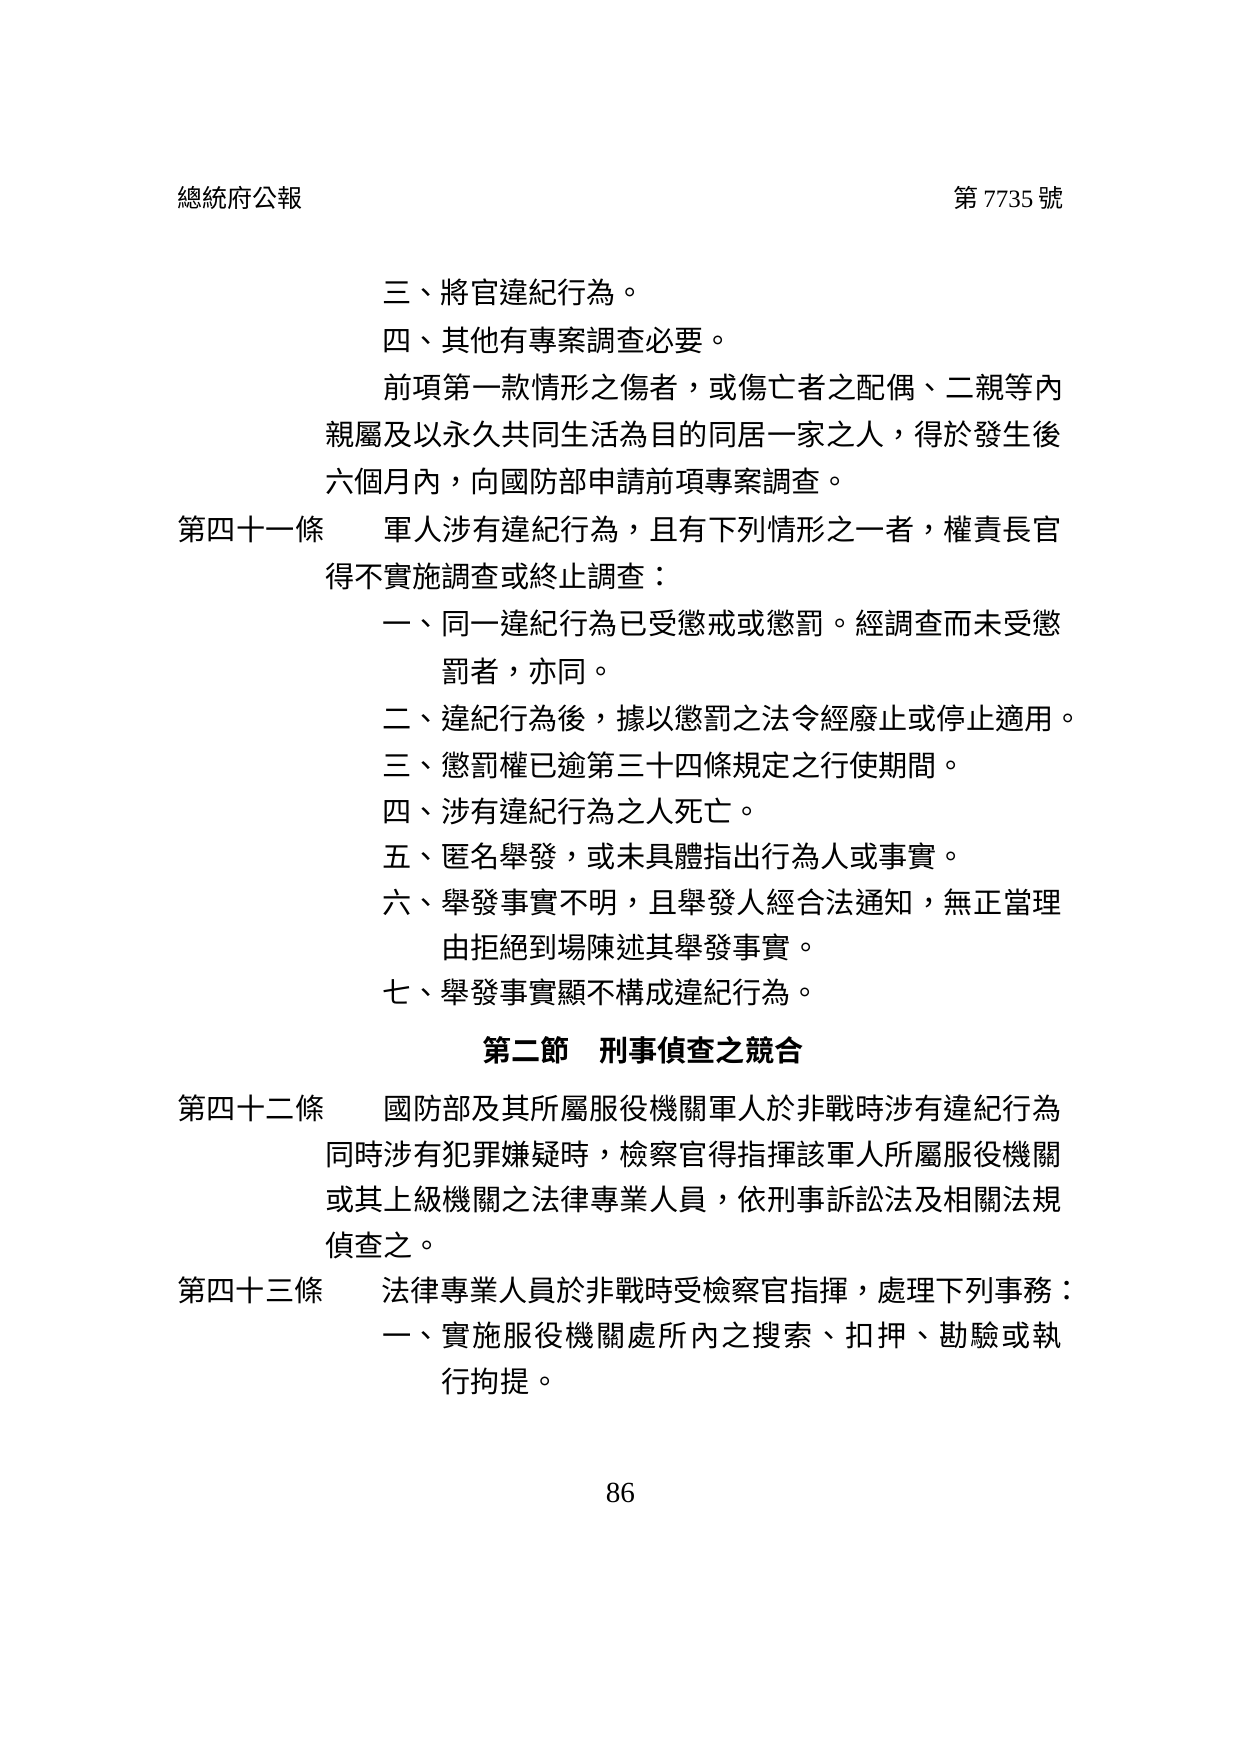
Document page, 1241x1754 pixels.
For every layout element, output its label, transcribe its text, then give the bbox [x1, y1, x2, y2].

text 三、 懲罰權已逾第三十四條規定之行使期間。 [382, 739, 1063, 786]
text 四、 涉有違紀行為之人死亡。 [382, 786, 1063, 831]
text 七、舉發事實顯不構成違紀行為。 [382, 968, 1063, 1013]
text 四、 其他有專案調查必要。 [382, 313, 1063, 360]
text 第二節 刑事偵查之競合 [482, 1026, 1063, 1071]
text 第四十二條 國防部及其所屬服役機關軍人於非戰時涉有違紀行為，同時涉有犯罪嫌疑時，檢察官得指揮該軍人所屬服役機關或其上級機關之法律專業人員，依刑事訴訟法及相關法規偵查之。 [177, 1083, 1063, 1265]
text 三、將官違紀行為。 [382, 266, 1063, 313]
text 二、 違紀行為後，據以懲罰之法令經廢止或停止適用。 [382, 691, 1063, 739]
text 五、 匿名舉發，或未具體指出行為人或事實。 [382, 831, 1063, 877]
text 一、 同一違紀行為已受懲戒或懲罰。經調查而未受懲罰者，亦同。 [382, 597, 1063, 691]
text 一、 實施服役機關處所內之搜索、扣押、勘驗或執行拘提。 [382, 1311, 1063, 1401]
text 第四十一條 軍人涉有違紀行為，且有下列情形之一者，權責長官得不實施調查或終止調查： [177, 502, 1063, 597]
text 前項第一款情形之傷者，或傷亡者之配偶、二親等內親屬及以永久共同生活為目的同居一家之人，得於發生後六個月內，向國防部申請前項專案調查。 [325, 360, 1063, 502]
text 第四十三條 法律專業人員於非戰時受檢察官指揮，處理下列事務： [177, 1265, 1063, 1311]
text 六、 舉發事實不明，且舉發人經合法通知，無正當理由拒絕到場陳述其舉發事實。 [382, 877, 1063, 968]
